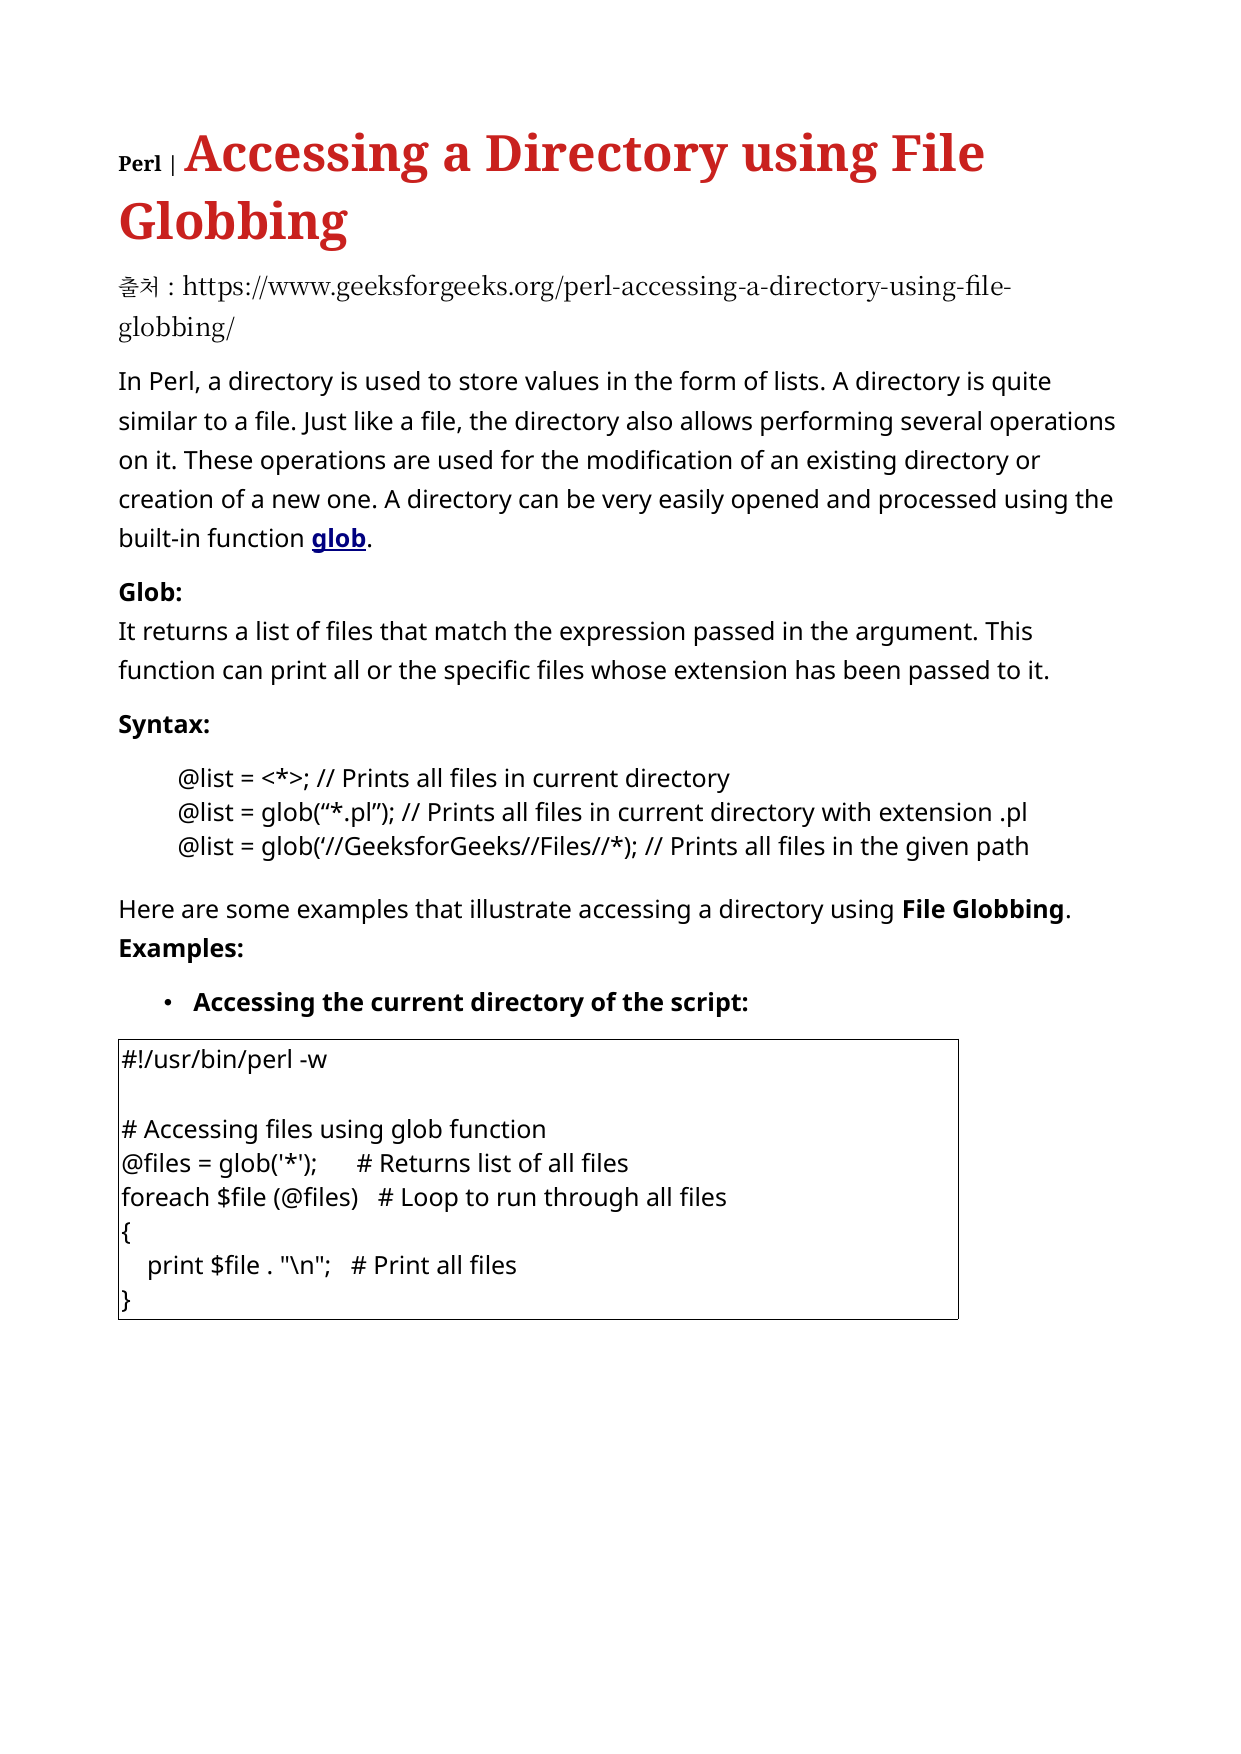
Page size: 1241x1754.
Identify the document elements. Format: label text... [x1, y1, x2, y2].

text Syntax: [118, 706, 1122, 741]
text Glob: It returns a list of files that match the expression passed in the argument. This function can print all or the specific files whose extension has been passed to it. [118, 574, 1122, 687]
subtitle Perl | Accessing a Directory using File Globbing [118, 118, 1122, 254]
table_header #!/usr/bin/perl -w # Accessing files using glob function @files = glob('*'); # Returns list of all files foreach $file (@files) # Loop to run through all files { print $file . "\n"; # Print all files } [119, 1040, 958, 1319]
text Here are some examples that illustrate accessing a directory using File Globbing. Examples: [118, 892, 1122, 965]
list Accessing the current directory of the script: [164, 985, 1122, 1019]
text @list = <*>; // Prints all files in current directory @list = glob(“*.pl”); // Prints all files in current directory with extension .pl @list = glob(‘//GeeksforGeeks//Files//*); // Prints all files in the given path [177, 760, 1063, 862]
text In Perl, a directory is used to store values in the form of lists. A directory is quite similar to a file. Just like a file, the directory also allows performing several operations on it. These operations are used for the modification of an existing directory or creation of a new one. A directory can be very easily opened and processed using the built-in function glob. [118, 364, 1122, 555]
text 출처 : https://www.geeksforgeeks.org/perl-accessing-a-directory-using-file-globbing/ [118, 267, 1122, 344]
